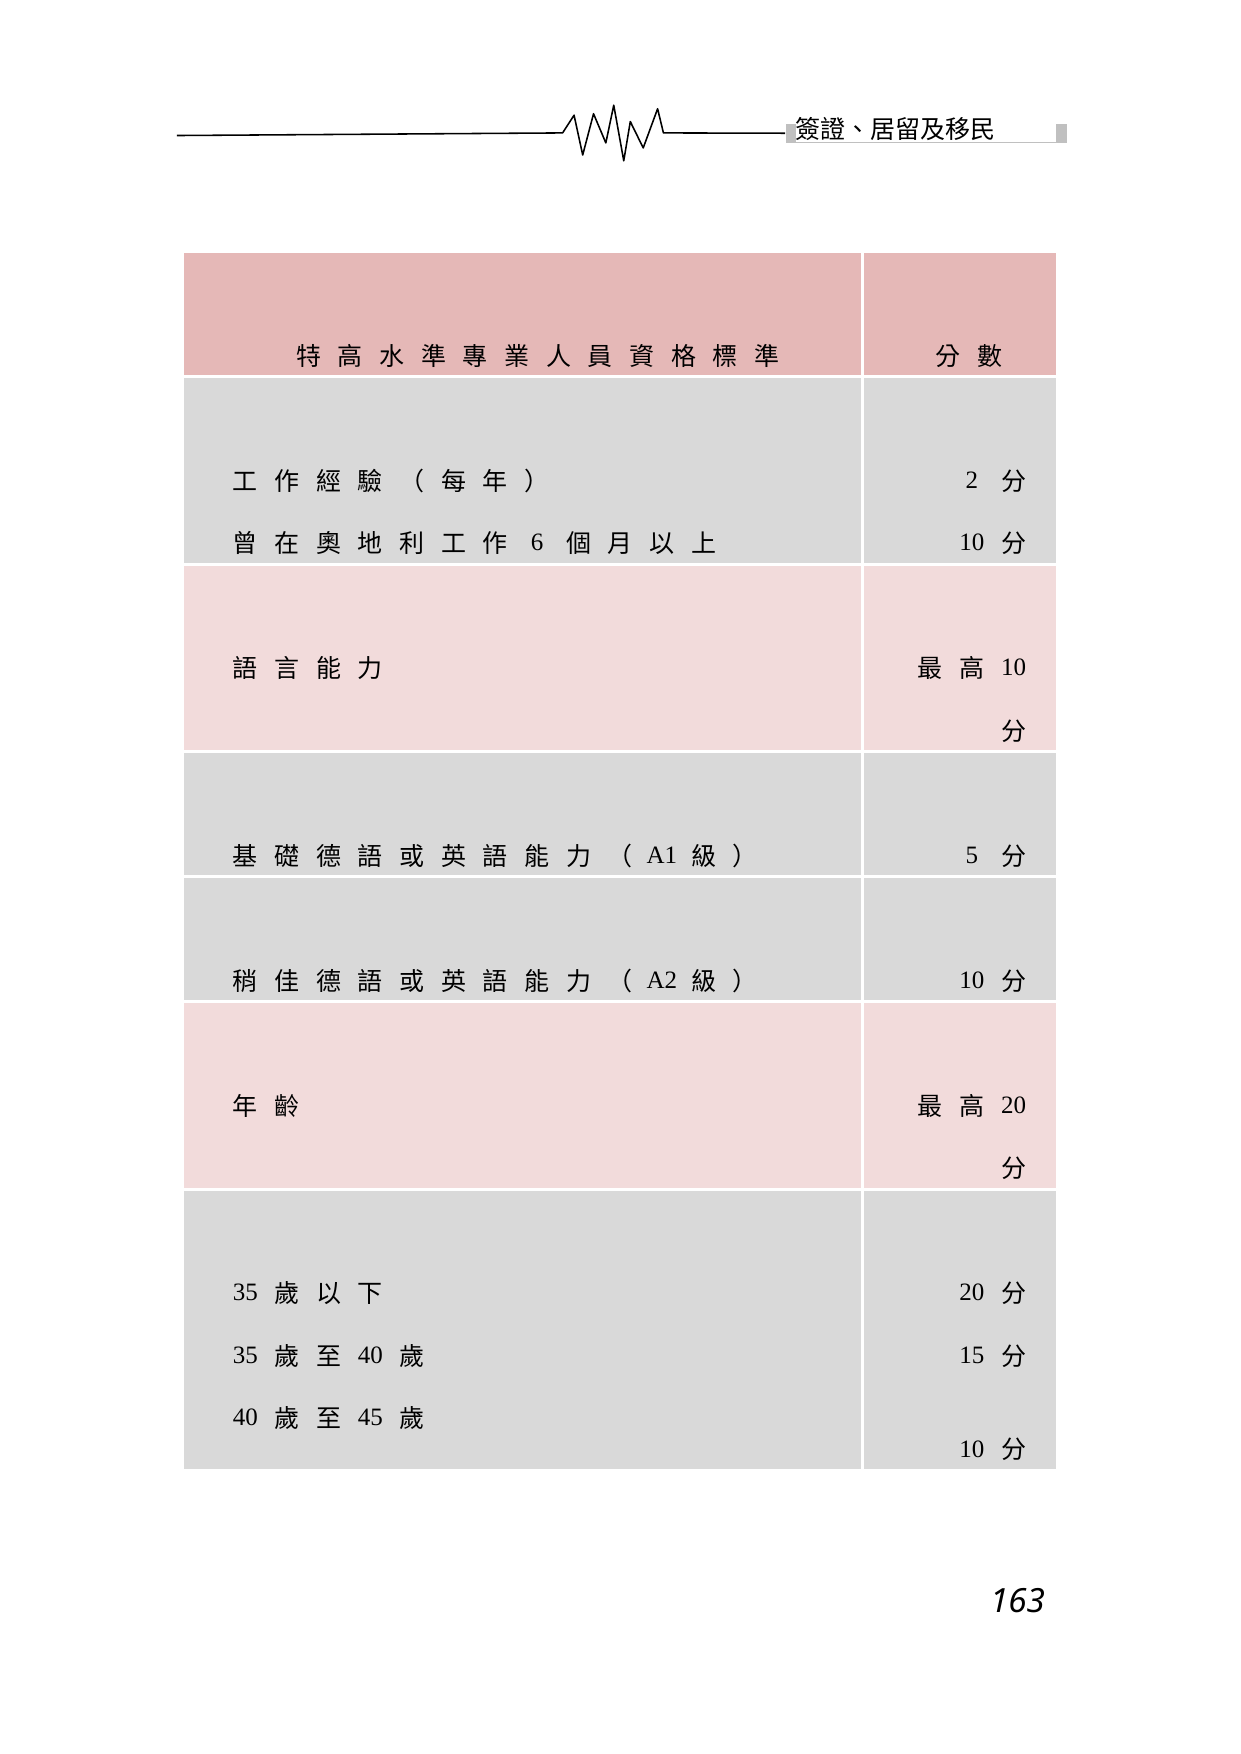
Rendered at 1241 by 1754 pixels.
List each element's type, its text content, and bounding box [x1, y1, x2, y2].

table_cell 工作經驗（每年） 曾在奧地利工作6個月以上 [184, 378, 861, 563]
table_cell 35歲以下 35歲至40歲 40歲至45歲 [184, 1191, 861, 1469]
table_cell 20分 15分 10分 [864, 1191, 1056, 1469]
table_cell 基礎德語或英語能力（A1級） [184, 753, 861, 875]
table_cell 稍佳德語或英語能力（A2級） [184, 878, 861, 1000]
table_cell 5分 [864, 753, 1056, 875]
table_cell 10分 [864, 878, 1056, 1000]
table_header 特高水準專業人員資格標準 [184, 253, 861, 375]
table_cell 最高10分 [864, 566, 1056, 750]
table_cell 2分 10分 [864, 378, 1056, 563]
table_cell 語言能力 [184, 566, 861, 750]
table_cell 年齡 [184, 1003, 861, 1188]
table_cell 最高20分 [864, 1003, 1056, 1188]
table_header 分數 [864, 253, 1056, 375]
